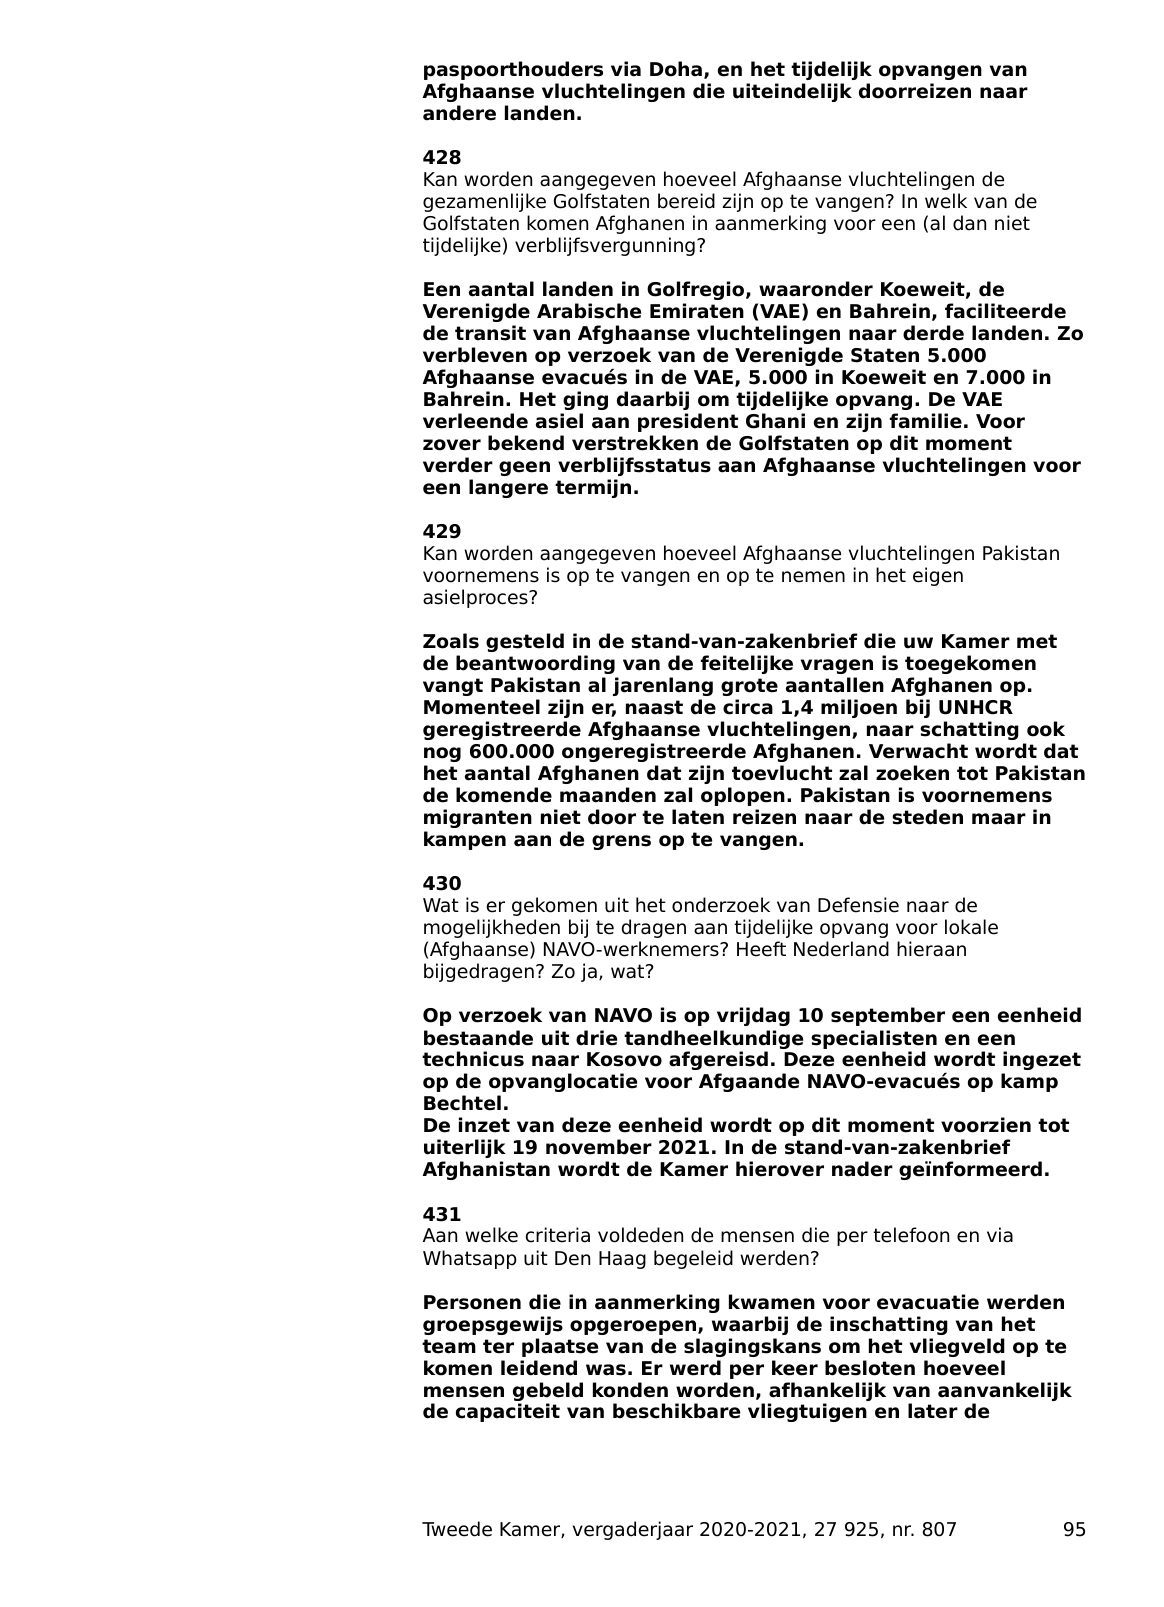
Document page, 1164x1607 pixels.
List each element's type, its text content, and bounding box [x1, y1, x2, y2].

text 431 [422, 1203, 1087, 1225]
text Een aantal landen in Golfregio, waaronder Koeweit, de Verenigde Arabische Emiraten (VAE) en Bahrein, faciliteerde de transit van Afghaanse vluchtelingen naar derde landen. Zo verbleven op verzoek van de Verenigde Staten 5.000 Afghaanse evacués in de VAE, 5.000 in Koeweit en 7.000 in Bahrein. Het ging daarbij om tijdelijke opvang. De VAE verleende asiel aan president Ghani en zijn familie. Voor zover bekend verstrekken de Golfstaten op dit moment verder geen verblijfsstatus aan Afghaanse vluchtelingen voor een langere termijn. [422, 279, 1087, 499]
text Aan welke criteria voldeden de mensen die per telefoon en via Whatsapp uit Den Haag begeleid werden? [422, 1225, 1087, 1269]
text Wat is er gekomen uit het onderzoek van Defensie naar de mogelijkheden bij te dragen aan tijdelijke opvang voor lokale (Afghaanse) NAVO-werknemers? Heeft Nederland hieraan bijgedragen? Zo ja, wat? [422, 895, 1087, 983]
text De inzet van deze eenheid wordt op dit moment voorzien tot uiterlijk 19 november 2021. In de stand-van-zakenbrief Afghanistan wordt de Kamer hierover nader geïnformeerd. [422, 1115, 1087, 1181]
text 429 [422, 521, 1087, 543]
text 430 [422, 873, 1087, 895]
text Zoals gesteld in de stand-van-zakenbrief die uw Kamer met de beantwoording van de feitelijke vragen is toegekomen vangt Pakistan al jarenlang grote aantallen Afghanen op. Momenteel zijn er, naast de circa 1,4 miljoen bij UNHCR geregistreerde Afghaanse vluchtelingen, naar schatting ook nog 600.000 ongeregistreerde Afghanen. Verwacht wordt dat het aantal Afghanen dat zijn toevlucht zal zoeken tot Pakistan de komende maanden zal oplopen. Pakistan is voornemens migranten niet door te laten reizen naar de steden maar in kampen aan de grens op te vangen. [422, 631, 1087, 851]
text Personen die in aanmerking kwamen voor evacuatie werden groepsgewijs opgeroepen, waarbij de inschatting van het team ter plaatse van de slagingskans om het vliegveld op te komen leidend was. Er werd per keer besloten hoeveel mensen gebeld konden worden, afhankelijk van aanvankelijk de capaciteit van beschikbare vliegtuigen en later de [422, 1292, 1087, 1423]
text Op verzoek van NAVO is op vrijdag 10 september een eenheid bestaande uit drie tandheelkundige specialisten en een technicus naar Kosovo afgereisd. Deze eenheid wordt ingezet op de opvanglocatie voor Afgaande NAVO-evacués op kamp Bechtel. [422, 1005, 1087, 1115]
text paspoorthouders via Doha, en het tijdelijk opvangen van Afghaanse vluchtelingen die uiteindelijk doorreizen naar andere landen. [422, 59, 1087, 125]
text Kan worden aangegeven hoeveel Afghaanse vluchtelingen de gezamenlijke Golfstaten bereid zijn op te vangen? In welk van de Golfstaten komen Afghanen in aanmerking voor een (al dan niet tijdelijke) verblijfsvergunning? [422, 169, 1087, 257]
text Kan worden aangegeven hoeveel Afghaanse vluchtelingen Pakistan voornemens is op te vangen en op te nemen in het eigen asielproces? [422, 543, 1087, 609]
text 428 [422, 147, 1087, 169]
